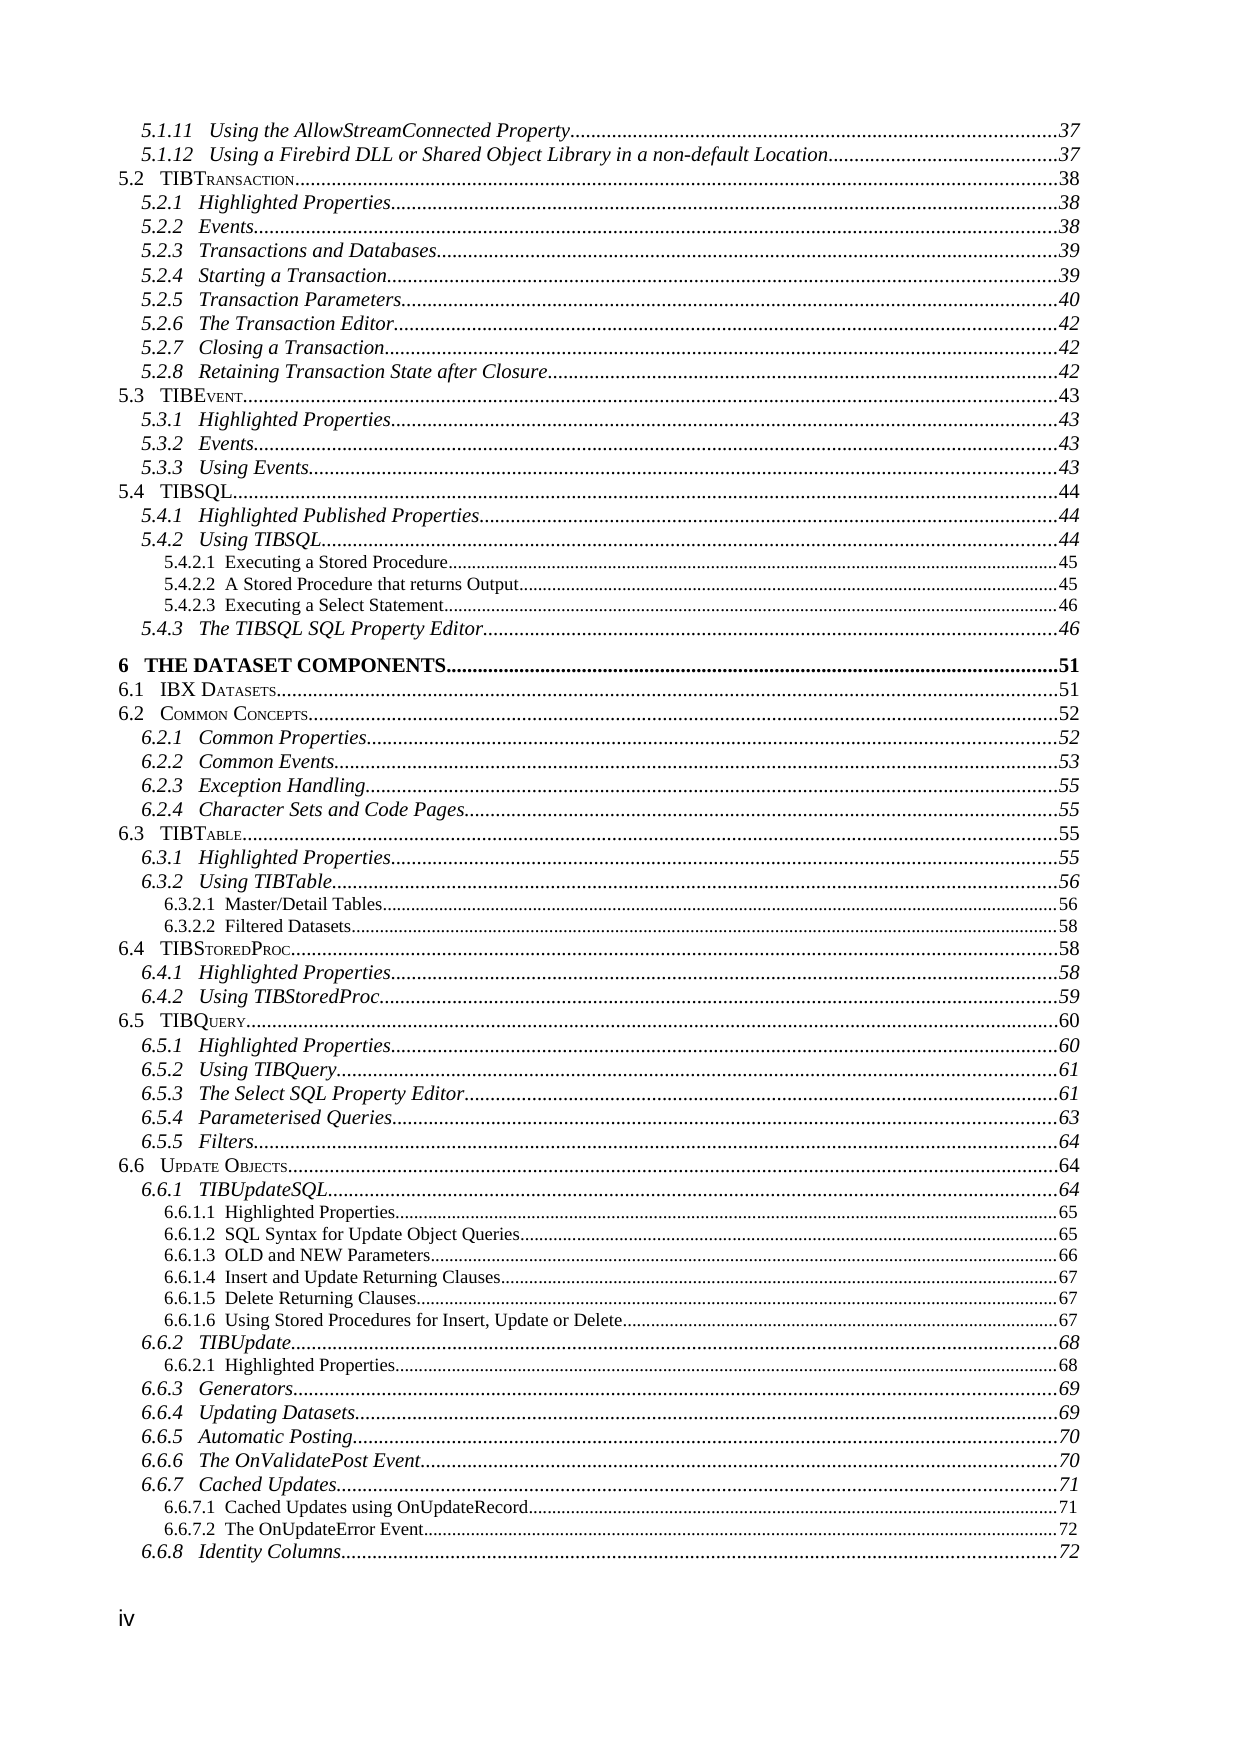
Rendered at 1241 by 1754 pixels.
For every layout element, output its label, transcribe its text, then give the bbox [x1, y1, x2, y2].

text 6 The DataSet Components 51 [118, 652, 1122, 677]
text 6.1 IBX Datasets 51 [118, 677, 1122, 701]
text 5.2.1 Highlighted Properties 38 [141, 190, 1122, 214]
text 5.3.2 Events 43 [141, 431, 1122, 455]
text 5.4.2.3 Executing a Select Statement 46 [164, 594, 1122, 616]
text 6.2.2 Common Events 53 [141, 749, 1122, 773]
text 6.2.1 Common Properties 52 [141, 725, 1122, 749]
text 6.3.2.1 Master/Detail Tables 56 [164, 893, 1122, 915]
text 6.5.4 Parameterised Queries 63 [141, 1105, 1122, 1129]
text 5.1.11 Using the AllowStreamConnected Property 37 [141, 118, 1122, 142]
text 6.6 Update Objects 64 [118, 1153, 1122, 1177]
text 6.4 TIBStoredProc 58 [118, 936, 1122, 960]
text 6.6.2 TIBUpdate 68 [141, 1330, 1122, 1354]
text 5.2.8 Retaining Transaction State after Closure 42 [141, 359, 1122, 383]
text 6.6.7 Cached Updates 71 [141, 1472, 1122, 1496]
text 6.6.7.1 Cached Updates using OnUpdateRecord 71 [164, 1496, 1122, 1518]
text 6.6.8 Identity Columns 72 [141, 1539, 1122, 1563]
text 6.5.2 Using TIBQuery 61 [141, 1057, 1122, 1081]
text 5.2.2 Events 38 [141, 214, 1122, 238]
text 5.2.4 Starting a Transaction 39 [141, 262, 1122, 287]
text 5.1.12 Using a Firebird DLL or Shared Object Library in a non-default Location 37 [141, 142, 1122, 166]
text 5.4 TIBSQL 44 [118, 479, 1122, 503]
text 5.2 TIBTransaction 38 [118, 166, 1122, 190]
text 6.6.1.2 SQL Syntax for Update Object Queries 65 [164, 1222, 1122, 1244]
text 6.6.7.2 The OnUpdateError Event 72 [164, 1518, 1122, 1539]
text 5.3.3 Using Events 43 [141, 455, 1122, 479]
text 6.3.2.2 Filtered Datasets 58 [164, 915, 1122, 936]
text 6.6.1.1 Highlighted Properties 65 [164, 1201, 1122, 1222]
text 6.6.5 Automatic Posting 70 [141, 1424, 1122, 1448]
text 5.4.2.1 Executing a Stored Procedure 45 [164, 551, 1122, 573]
text 6.5.1 Highlighted Properties 60 [141, 1032, 1122, 1057]
text 6.5 TIBQuery 60 [118, 1008, 1122, 1032]
text 5.2.6 The Transaction Editor 42 [141, 311, 1122, 335]
text 6.5.3 The Select SQL Property Editor 61 [141, 1081, 1122, 1105]
text 6.6.1.5 Delete Returning Clauses 67 [164, 1287, 1122, 1309]
text 6.3 TIBTable 55 [118, 821, 1122, 845]
text 6.4.2 Using TIBStoredProc 59 [141, 984, 1122, 1008]
text 6.2.3 Exception Handling 55 [141, 773, 1122, 797]
text 6.6.1.4 Insert and Update Returning Clauses 67 [164, 1266, 1122, 1287]
text 5.3.1 Highlighted Properties 43 [141, 407, 1122, 431]
text 6.3.2 Using TIBTable 56 [141, 869, 1122, 893]
text 6.6.4 Updating Datasets 69 [141, 1400, 1122, 1424]
text 6.6.3 Generators 69 [141, 1376, 1122, 1400]
text 5.4.2.2 A Stored Procedure that returns Output 45 [164, 573, 1122, 594]
text 6.6.1 TIBUpdateSQL 64 [141, 1177, 1122, 1201]
text 5.4.2 Using TIBSQL 44 [141, 527, 1122, 551]
text 6.4.1 Highlighted Properties 58 [141, 960, 1122, 984]
text 5.4.1 Highlighted Published Properties 44 [141, 503, 1122, 527]
text 5.2.3 Transactions and Databases 39 [141, 238, 1122, 262]
text 5.2.7 Closing a Transaction 42 [141, 335, 1122, 359]
text 6.6.2.1 Highlighted Properties 68 [164, 1354, 1122, 1376]
text 6.5.5 Filters 64 [141, 1129, 1122, 1153]
text 6.2.4 Character Sets and Code Pages 55 [141, 797, 1122, 821]
text 5.4.3 The TIBSQL SQL Property Editor 46 [141, 616, 1122, 640]
text 5.3 TIBEvent 43 [118, 383, 1122, 407]
text 6.3.1 Highlighted Properties 55 [141, 845, 1122, 869]
text 6.6.6 The OnValidatePost Event 70 [141, 1448, 1122, 1472]
text 6.6.1.3 OLD and NEW Parameters 66 [164, 1244, 1122, 1266]
text 6.2 Common Concepts 52 [118, 701, 1122, 725]
text 5.2.5 Transaction Parameters 40 [141, 287, 1122, 311]
text 6.6.1.6 Using Stored Procedures for Insert, Update or Delete 67 [164, 1309, 1122, 1330]
